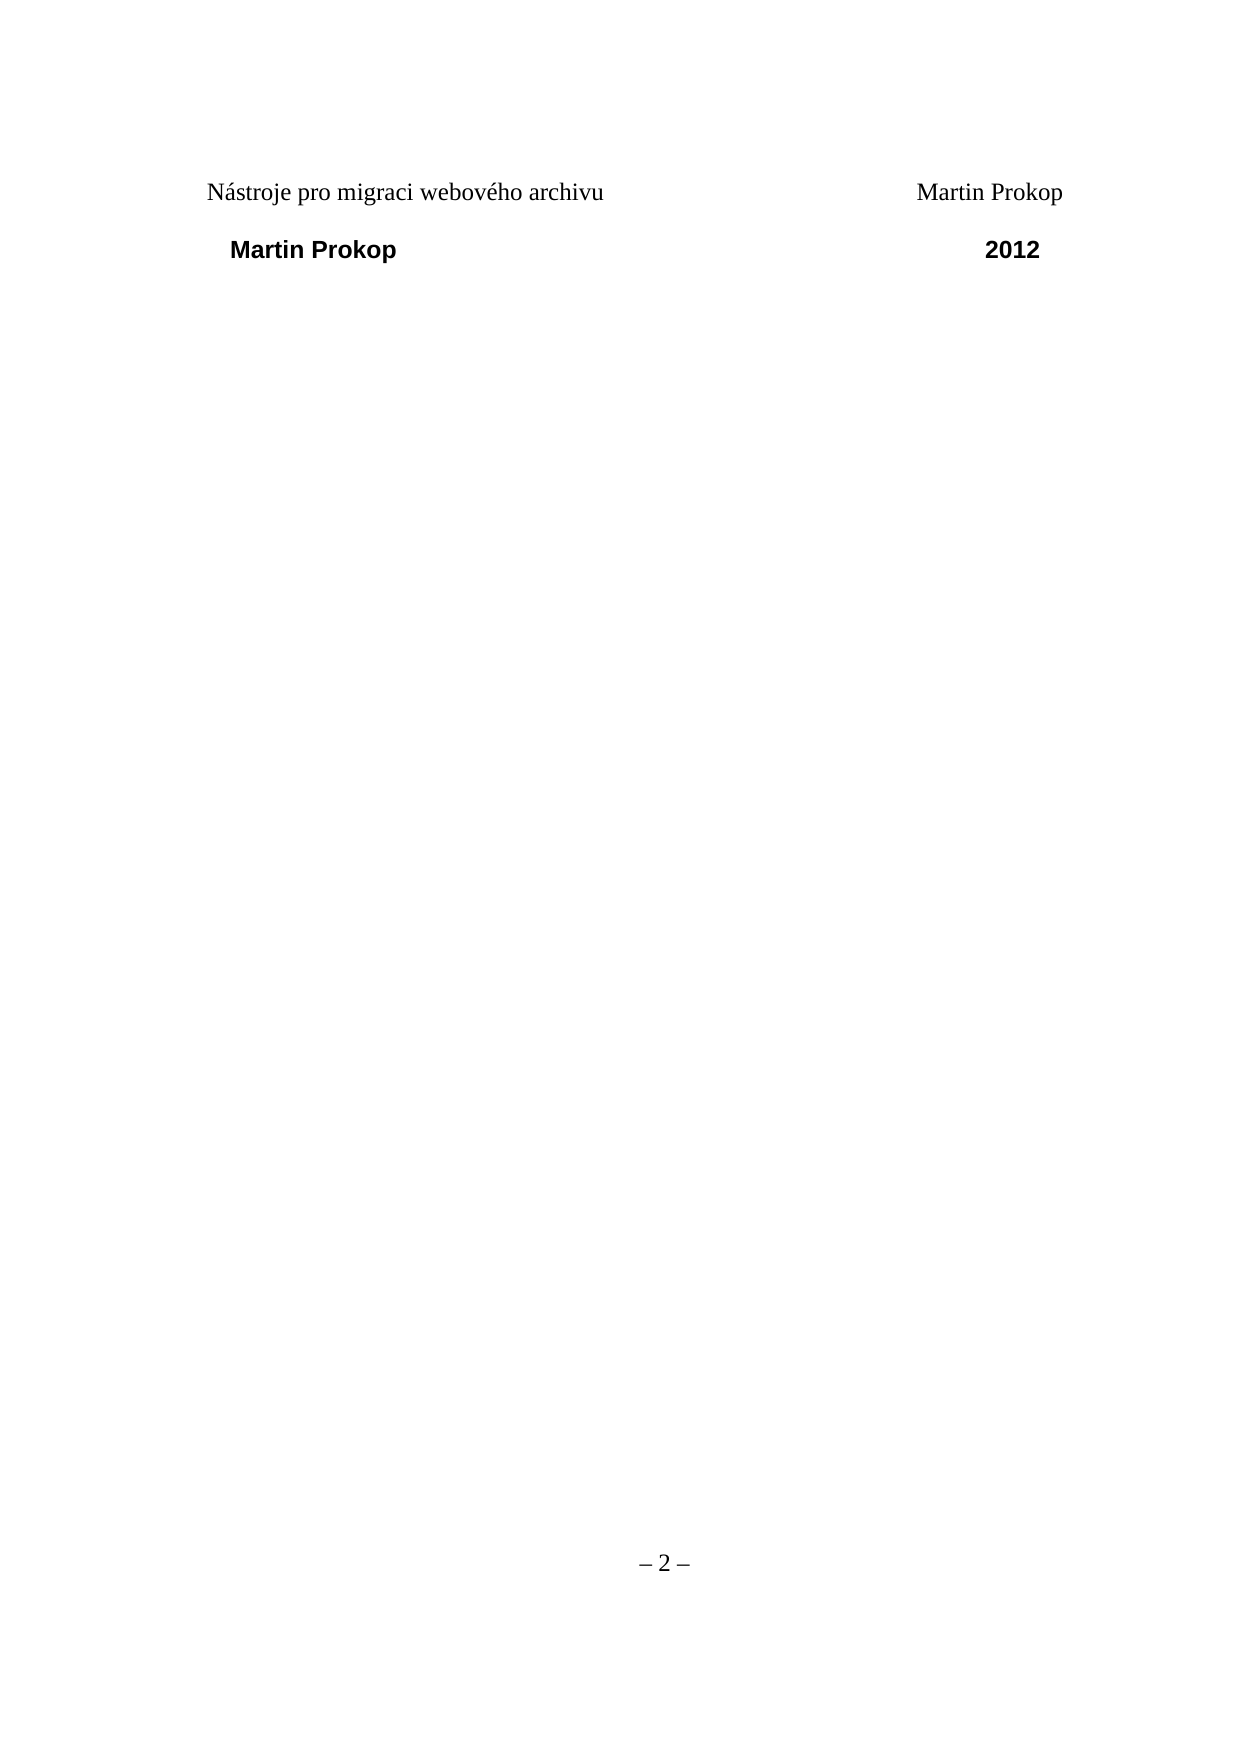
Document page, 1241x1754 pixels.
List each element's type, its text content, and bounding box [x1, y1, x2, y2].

subtitle Martin Prokop 2012 [207, 235, 1063, 264]
